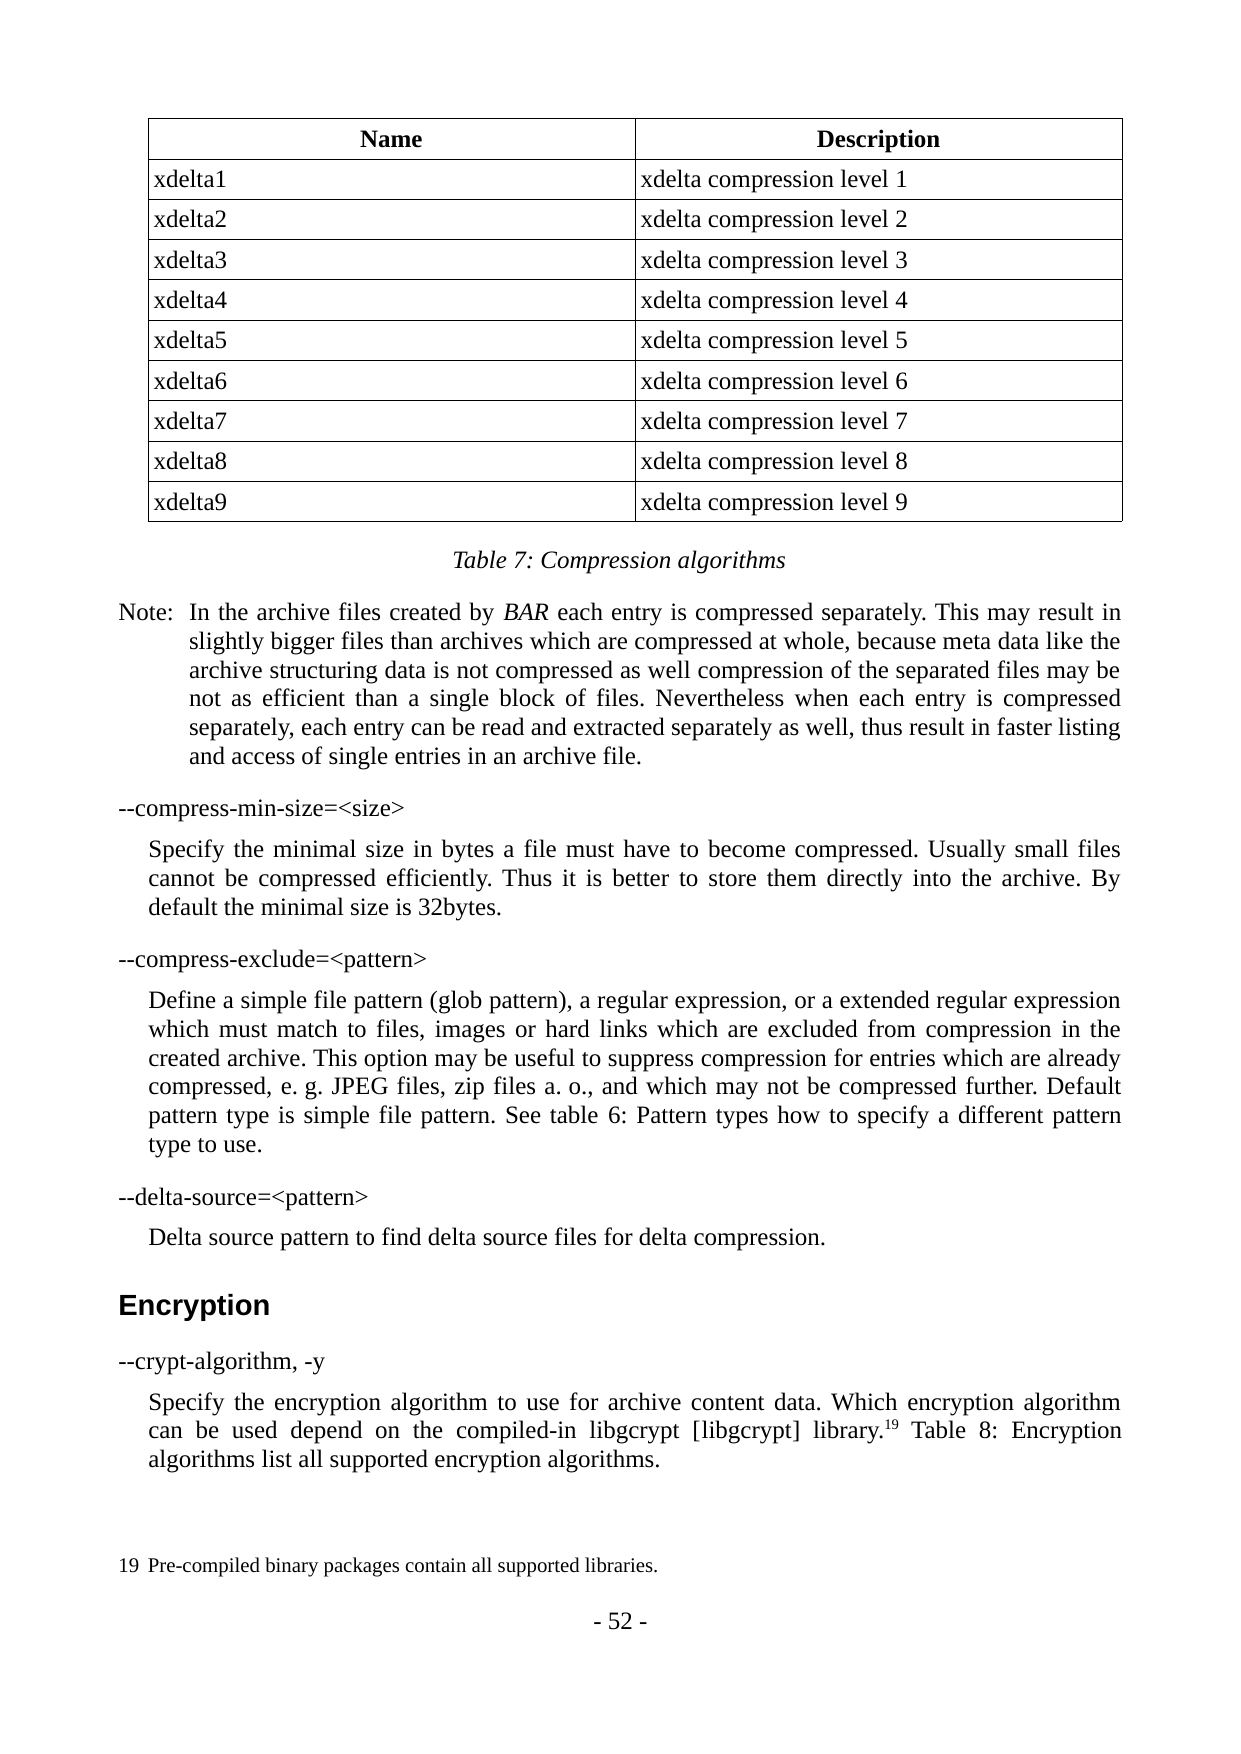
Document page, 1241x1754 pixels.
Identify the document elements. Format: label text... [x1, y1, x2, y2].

table_cell xdelta5 [149, 321, 635, 360]
table_cell xdelta9 [149, 482, 635, 521]
table_cell xdelta6 [149, 361, 635, 400]
table_cell xdelta2 [149, 200, 635, 239]
table_cell xdelta3 [149, 240, 635, 279]
table_cell xdelta compression level 6 [636, 361, 1122, 400]
table_header Description [636, 119, 1122, 158]
table_cell xdelta compression level 1 [636, 160, 1122, 199]
title --compress-exclude=<pattern> [118, 944, 1122, 973]
table_cell xdelta compression level 2 [636, 200, 1122, 239]
table_header Name [149, 119, 635, 158]
text Pre-compiled binary packages contain all supported libraries. [118, 1553, 1122, 1577]
subtitle Encryption [118, 1288, 1122, 1322]
table_cell xdelta compression level 3 [636, 240, 1122, 279]
table_cell xdelta compression level 4 [636, 280, 1122, 320]
title --compress-min-size=<size> [118, 793, 1122, 822]
text Note: In the archive files created by BAR each entry is compressed separately. This may result in slightly bigger files than archives which are compressed at whole, because meta data like the archive structuring data is not compressed as well compression of the separated files may be not as efficient than a single block of files. Nevertheless when each entry is compressed separately, each entry can be read and extracted separately as well, thus result in faster listing and access of single entries in an archive file. [118, 597, 1122, 770]
table_cell xdelta compression level 7 [636, 401, 1122, 441]
table_cell xdelta compression level 5 [636, 321, 1122, 360]
table_cell xdelta4 [149, 280, 635, 320]
table_cell xdelta7 [149, 401, 635, 441]
text Delta source pattern to find delta source files for delta compression. [148, 1222, 1122, 1251]
table_cell xdelta1 [149, 160, 635, 199]
table_cell xdelta compression level 9 [636, 482, 1122, 521]
title --crypt-algorithm, -y [118, 1346, 1122, 1375]
text Specify the encryption algorithm to use for archive content data. Which encryption algorithm can be used depend on the compiled-in libgcrypt [libgcrypt] library. Table 8: Encryption algorithms list all supported encryption algorithms. [148, 1387, 1122, 1473]
table_cell xdelta8 [149, 442, 635, 481]
title --delta-source=<pattern> [118, 1182, 1122, 1210]
text Define a simple file pattern (glob pattern), a regular expression, or a extended regular expression which must match to files, images or hard links which are excluded from compression in the created archive. This option may be useful to suppress compression for entries which are already compressed, e. g. JPEG files, zip files a. o., and which may not be compressed further. Default pattern type is simple file pattern. See table 6: Pattern types how to specify a different pattern type to use. [148, 985, 1122, 1158]
table_cell xdelta compression level 8 [636, 442, 1122, 481]
text Specify the minimal size in bytes a file must have to become compressed. Usually small files cannot be compressed efficiently. Thus it is better to store them directly into the archive. By default the minimal size is 32bytes. [148, 834, 1122, 920]
text Table 7: Compression algorithms [118, 545, 1122, 574]
